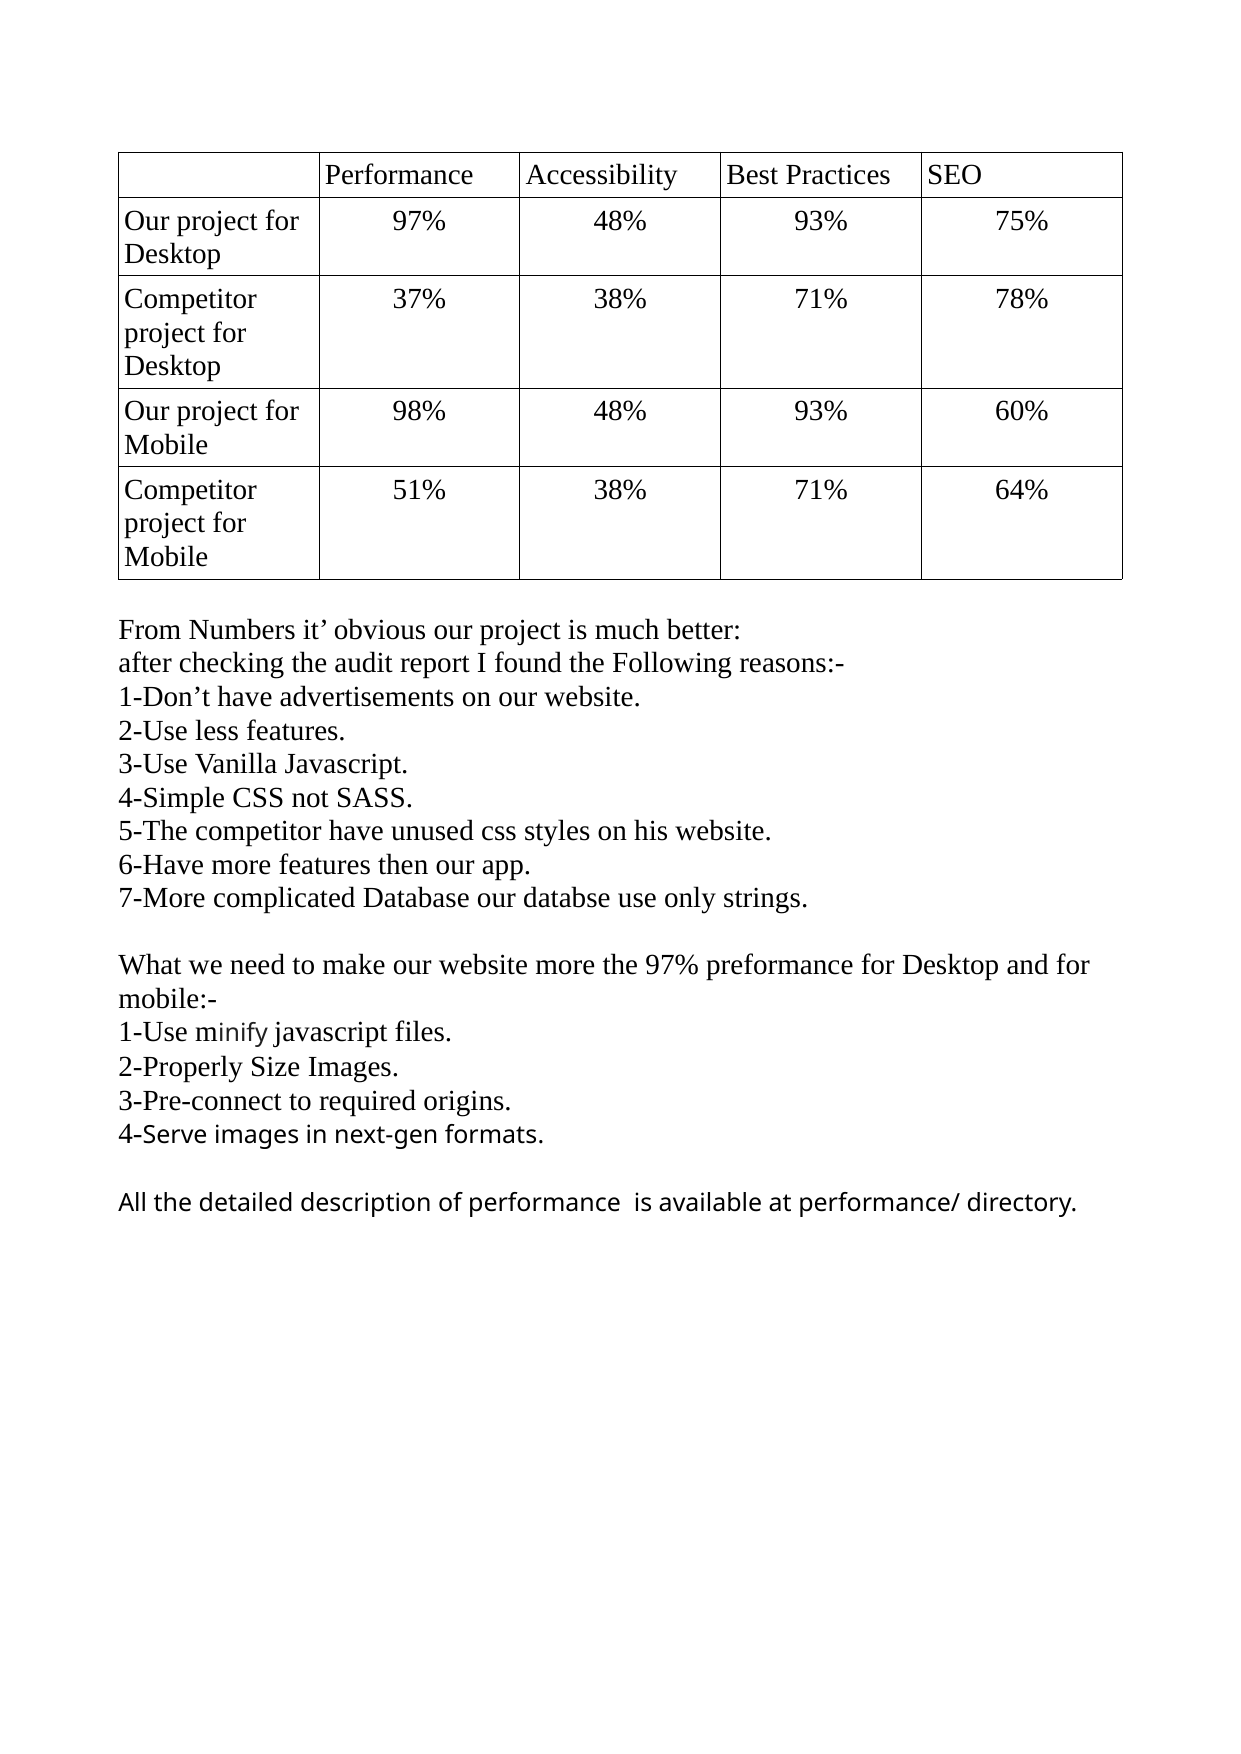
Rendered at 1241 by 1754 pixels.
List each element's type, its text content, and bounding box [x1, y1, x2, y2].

table_cell 71% [721, 467, 921, 578]
table_cell 51% [320, 467, 519, 578]
table_header SEO [922, 153, 1122, 197]
text 5-The competitor have unused css styles on his website. [118, 813, 1122, 847]
text From Numbers it’ obvious our project is much better: [118, 612, 1122, 646]
table_cell Our project for Desktop [119, 198, 319, 275]
table_cell 38% [520, 276, 720, 388]
table_header Performance [320, 153, 519, 197]
table_cell 48% [520, 198, 720, 275]
table_cell 71% [721, 276, 921, 388]
table_cell 37% [320, 276, 519, 388]
table_cell 75% [922, 198, 1122, 275]
text All the detailed description of performance is available at performance/ directory. [118, 1184, 1122, 1218]
text 7-More complicated Database our databse use only strings. [118, 880, 1122, 914]
text 4-Simple CSS not SASS. [118, 780, 1122, 813]
table_cell 93% [721, 198, 921, 275]
table_cell 93% [721, 389, 921, 466]
text What we need to make our website more the 97% preformance for Desktop and for mobile:- [118, 947, 1122, 1014]
table_cell 98% [320, 389, 519, 466]
table_cell 38% [520, 467, 720, 578]
text 1-Use minify javascript files. [118, 1014, 1122, 1049]
table_cell 48% [520, 389, 720, 466]
text 3-Pre-connect to required origins. [118, 1083, 1122, 1116]
text 6-Have more features then our app. [118, 847, 1122, 880]
table_cell 97% [320, 198, 519, 275]
table_cell Competitor project for Mobile [119, 467, 319, 578]
table_cell 64% [922, 467, 1122, 578]
table_cell 78% [922, 276, 1122, 388]
text 2-Use less features. [118, 713, 1122, 746]
table_cell Competitor project for Desktop [119, 276, 319, 388]
text 4-Serve images in next-gen formats. [118, 1116, 1122, 1151]
text after checking the audit report I found the Following reasons:- [118, 646, 1122, 679]
table_cell 60% [922, 389, 1122, 466]
table_header Accessibility [520, 153, 720, 197]
table_header Best Practices [721, 153, 921, 197]
table_cell Our project for Mobile [119, 389, 319, 466]
table_header [119, 153, 319, 197]
text 2-Properly Size Images. [118, 1049, 1122, 1083]
text 1-Don’t have advertisements on our website. [118, 679, 1122, 713]
text 3-Use Vanilla Javascript. [118, 746, 1122, 780]
